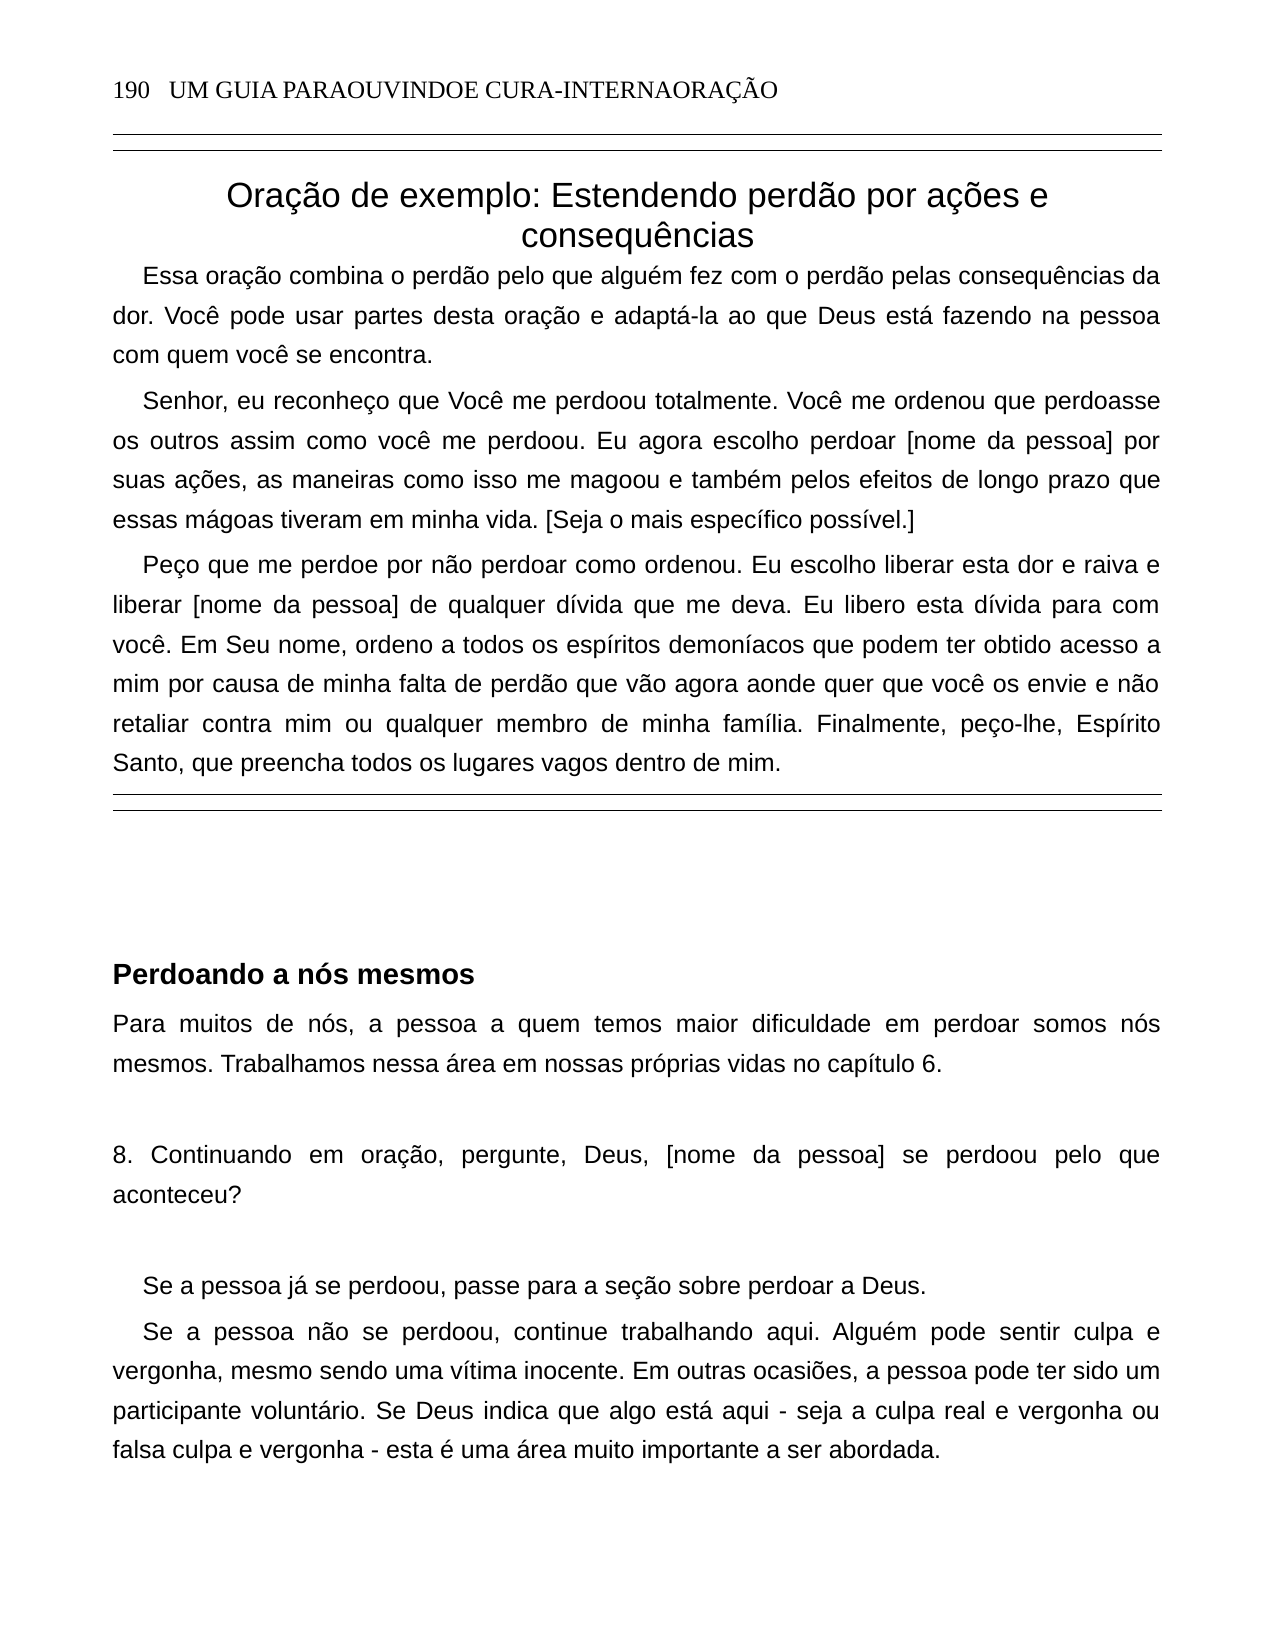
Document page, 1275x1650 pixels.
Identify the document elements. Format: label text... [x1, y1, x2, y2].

text Perdoando a nós mesmos [112, 957, 1162, 990]
text Peço que me perdoe por não perdoar como ordenou. Eu escolho liberar esta dor e raiva e liberar [nome da pessoa] de qualquer dívida que me deva. Eu libero esta dívida para com você. Em Seu nome, ordeno a todos os espíritos demoníacos que podem ter obtido acesso a mim por causa de minha falta de perdão que vão agora aonde quer que você os envie e não retaliar contra mim ou qualquer membro de minha família. Finalmente, peço-lhe, Espírito Santo, que preencha todos os lugares vagos dentro de mim. [112, 550, 1162, 777]
text Senhor, eu reconheço que Você me perdoou totalmente. Você me ordenou que perdoasse os outros assim como você me perdoou. Eu agora escolho perdoar [nome da pessoa] por suas ações, as maneiras como isso me magoou e também pelos efeitos de longo prazo que essas mágoas tiveram em minha vida. [Seja o mais específico possível.] [112, 386, 1162, 533]
text Se a pessoa não se perdoou, continue trabalhando aqui. Alguém pode sentir culpa e vergonha, mesmo sendo uma vítima inocente. Em outras ocasiões, a pessoa pode ter sido um participante voluntário. Se Deus indica que algo está aqui - seja a culpa real e vergonha ou falsa culpa e vergonha - esta é uma área muito importante a ser abordada. [112, 1316, 1162, 1464]
text Se a pessoa já se perdoou, passe para a seção sobre perdoar a Deus. [112, 1271, 1162, 1299]
text Essa oração combina o perdão pelo que alguém fez com o perdão pelas consequências da dor. Você pode usar partes desta oração e adaptá-la ao que Deus está fazendo na pessoa com quem você se encontra. [112, 261, 1162, 369]
subtitle Oração de exemplo: Estendendo perdão por ações e consequências [112, 175, 1162, 255]
text 8. Continuando em oração, pergunte, Deus, [nome da pessoa] se perdoou pelo que aconteceu? [112, 1140, 1162, 1208]
text Para muitos de nós, a pessoa a quem temos maior dificuldade em perdoar somos nós mesmos. Trabalhamos nessa área em nossas próprias vidas no capítulo 6. [112, 1009, 1162, 1077]
